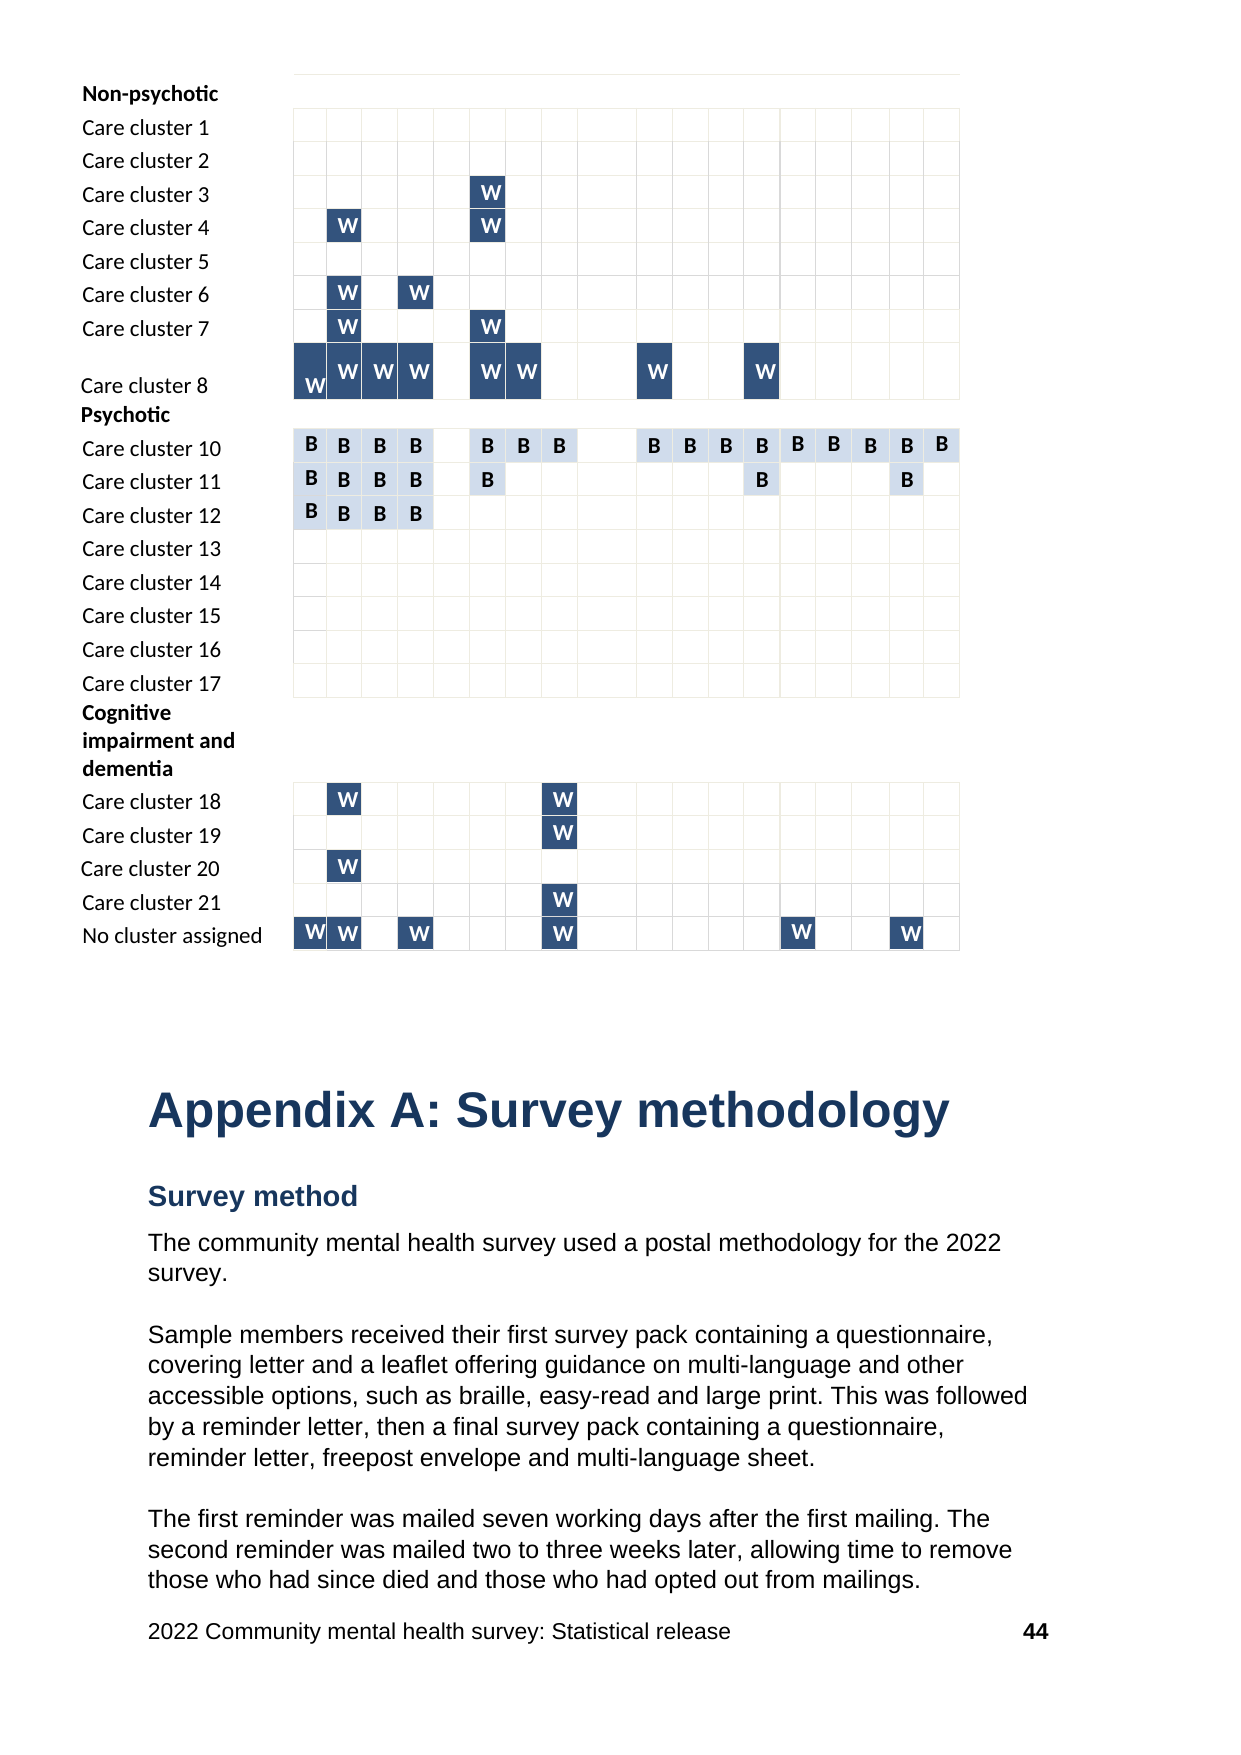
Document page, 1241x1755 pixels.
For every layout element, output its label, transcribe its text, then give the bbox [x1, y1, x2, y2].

table_cell [434, 109, 469, 141]
table_cell [506, 496, 541, 529]
table_cell [469, 698, 505, 782]
table_cell [294, 631, 326, 663]
table_cell [744, 243, 779, 275]
table_cell [578, 816, 636, 849]
table_cell B [890, 463, 923, 495]
table_cell [781, 310, 815, 342]
table_cell [542, 142, 577, 174]
table_cell W [470, 176, 505, 208]
table_cell [890, 276, 923, 309]
table_cell [709, 310, 743, 342]
table_cell [362, 597, 397, 629]
table_cell [506, 310, 541, 342]
table_cell [294, 243, 326, 275]
table_cell [924, 400, 960, 428]
table_cell [890, 664, 923, 697]
table_cell [781, 142, 815, 174]
table_cell [506, 631, 541, 663]
table_cell [890, 310, 923, 342]
table_cell [541, 698, 577, 782]
table_cell [816, 109, 851, 141]
table_cell W [744, 343, 779, 399]
table_cell W [327, 343, 361, 399]
table_cell [542, 176, 577, 208]
table_cell [434, 463, 469, 495]
table_cell [637, 109, 672, 141]
table_cell [924, 783, 959, 815]
table_cell [852, 530, 889, 562]
table_cell [362, 243, 397, 275]
table_cell [709, 816, 743, 849]
table_cell Non-psychotic [59, 74, 294, 107]
table_cell [924, 664, 959, 697]
table_cell B [852, 429, 889, 462]
table_cell [816, 530, 851, 562]
table_cell [816, 850, 851, 882]
table_cell [506, 176, 541, 208]
table_cell [637, 917, 672, 949]
table_cell [637, 564, 672, 596]
table_cell [709, 109, 743, 141]
table_cell [470, 816, 505, 849]
table_cell [398, 850, 433, 882]
table_cell [709, 176, 743, 208]
table_cell [578, 783, 636, 815]
table_cell [816, 496, 851, 529]
text Sample members received their first survey pack containing a questionnaire, covering letter and a leaflet offering guidance on multi-language and other accessible options, such as braille, easy-read and large print. This was followed by a reminder letter, then a final survey pack containing a questionnaire, reminder letter, freepost envelope and multi-language sheet. [148, 1320, 1048, 1471]
table_cell [362, 850, 397, 882]
table_cell [744, 564, 779, 596]
table_cell [434, 783, 469, 815]
table_cell [673, 176, 708, 208]
table_cell [890, 850, 923, 882]
table_cell B [924, 429, 959, 462]
table_cell [673, 463, 708, 495]
table_cell [852, 209, 889, 242]
table_cell [470, 783, 505, 815]
table_cell [744, 698, 780, 782]
table_cell [327, 631, 361, 663]
table_cell [542, 463, 577, 495]
table_cell [709, 343, 743, 399]
table_cell [637, 463, 672, 495]
table_cell [852, 109, 889, 141]
table_cell B [327, 429, 361, 462]
table_cell [542, 597, 577, 629]
table_cell [434, 496, 469, 529]
table_cell [890, 109, 923, 141]
table_cell [470, 496, 505, 529]
table_cell [362, 75, 398, 107]
table_cell [852, 343, 889, 399]
table_cell [673, 917, 708, 949]
table_cell [709, 850, 743, 882]
table_cell [578, 850, 636, 882]
table_cell [470, 530, 505, 562]
table_cell [890, 176, 923, 208]
table_cell [434, 142, 469, 174]
table_cell [326, 400, 362, 428]
table_cell [578, 664, 636, 697]
text The first reminder was mailed seven working days after the first mailing. The second reminder was mailed two to three weeks later, allowing time to remove those who had since died and those who had opted out from mailings. [148, 1504, 1048, 1594]
table_cell [398, 530, 433, 562]
table_cell [637, 496, 672, 529]
table_cell B [542, 429, 577, 462]
table_cell [852, 631, 889, 663]
table_cell Care cluster 10 [59, 428, 293, 462]
table_cell Care cluster 18 [59, 782, 293, 815]
table_cell [744, 75, 780, 107]
table_cell [744, 631, 779, 663]
table_cell [816, 564, 851, 596]
table_cell [469, 400, 505, 428]
table_cell [852, 75, 889, 107]
table_cell [816, 176, 851, 208]
table_cell [816, 884, 851, 916]
table_cell [744, 209, 779, 242]
table_cell [434, 276, 469, 309]
table_cell [434, 564, 469, 596]
table_cell [578, 917, 636, 949]
table_cell [924, 209, 959, 242]
table_cell [672, 400, 708, 428]
table_cell B [398, 496, 433, 529]
table_cell [852, 176, 889, 208]
table_cell [924, 75, 960, 107]
table_cell [852, 463, 889, 495]
table_cell [890, 243, 923, 275]
table_cell [294, 209, 326, 242]
table_cell [506, 664, 541, 697]
table_cell [506, 850, 541, 882]
table_cell W [470, 310, 505, 342]
table_cell [362, 209, 397, 242]
table_cell [709, 564, 743, 596]
table_cell [578, 243, 636, 275]
table_cell [637, 142, 672, 174]
table_cell [852, 496, 889, 529]
table_cell [709, 276, 743, 309]
table_cell Care cluster 16 [59, 630, 293, 663]
table_cell [890, 343, 923, 399]
table_cell [506, 530, 541, 562]
table_cell B [362, 496, 397, 529]
table_cell W [327, 917, 361, 949]
table_cell [708, 400, 744, 428]
table_cell [636, 400, 672, 428]
table_cell Care cluster 1 [59, 108, 293, 141]
table_cell [924, 698, 960, 782]
table_cell [398, 243, 433, 275]
table_cell B [816, 429, 851, 462]
table_cell [744, 530, 779, 562]
table_cell [889, 698, 924, 782]
table_cell [924, 310, 959, 342]
table_cell [542, 664, 577, 697]
table_cell [744, 142, 779, 174]
table_cell [541, 75, 577, 107]
table_cell [709, 917, 743, 949]
table_cell [505, 75, 541, 107]
table_cell [434, 209, 469, 242]
table_cell [294, 698, 326, 782]
table_cell [434, 597, 469, 629]
table_cell [709, 884, 743, 916]
table_cell [327, 243, 361, 275]
table_cell [362, 176, 397, 208]
table_cell [506, 917, 541, 949]
table_cell Care cluster 2 [59, 141, 293, 174]
table_cell [852, 564, 889, 596]
table_cell W [327, 209, 361, 242]
table_cell Care cluster 7 [59, 309, 293, 342]
table_cell [781, 496, 815, 529]
table_cell [816, 463, 851, 495]
table_cell [506, 783, 541, 815]
table_cell [327, 884, 361, 916]
table_cell W [327, 783, 361, 815]
table_cell [924, 816, 959, 849]
table_cell Care cluster 5 [59, 242, 293, 275]
table_cell [541, 400, 577, 428]
table_cell [294, 816, 326, 849]
table_cell [506, 816, 541, 849]
table_cell [294, 142, 326, 174]
table_cell W [398, 917, 433, 949]
table_cell [744, 884, 779, 916]
table_cell [398, 816, 433, 849]
table_cell [398, 884, 433, 916]
table_cell [542, 564, 577, 596]
table_cell [924, 917, 959, 949]
table_cell [637, 597, 672, 629]
table_cell [924, 884, 959, 916]
table_cell [506, 243, 541, 275]
table_cell [781, 209, 815, 242]
table_cell [470, 142, 505, 174]
table_cell [362, 310, 397, 342]
table_cell [578, 463, 636, 495]
table_cell [578, 310, 636, 342]
table_cell [398, 564, 433, 596]
table_cell [890, 783, 923, 815]
table_cell [434, 310, 469, 342]
table_cell [398, 142, 433, 174]
table_cell [924, 343, 959, 399]
table_cell [816, 276, 851, 309]
table_cell B [709, 429, 743, 462]
table_cell Care cluster 13 [59, 529, 293, 562]
table_cell [362, 816, 397, 849]
table_cell [709, 496, 743, 529]
table_cell Care cluster 8 [59, 342, 293, 399]
table_cell W [506, 343, 541, 399]
table_cell [470, 564, 505, 596]
table_cell [709, 530, 743, 562]
table_cell B [744, 463, 779, 495]
table_cell [505, 400, 541, 428]
table_cell [470, 664, 505, 697]
table_cell Care cluster 6 [59, 275, 293, 309]
table_cell [578, 631, 636, 663]
table_cell [434, 75, 469, 107]
text Appendix A: Survey methodology [148, 1080, 1048, 1138]
table_cell W [470, 343, 505, 399]
table_cell [744, 310, 779, 342]
table_cell [744, 597, 779, 629]
table_cell [637, 310, 672, 342]
table_cell [816, 698, 852, 782]
table_cell [780, 698, 816, 782]
table_cell [924, 109, 959, 141]
table_cell W [890, 917, 923, 949]
table_cell [398, 400, 433, 428]
table_cell Care cluster 4 [59, 208, 293, 242]
table_cell [852, 310, 889, 342]
table_cell [362, 530, 397, 562]
table_cell [816, 310, 851, 342]
table_cell W [327, 310, 361, 342]
table_cell [890, 884, 923, 916]
table_cell [506, 142, 541, 174]
table_cell [294, 75, 326, 107]
table_cell Care cluster 21 [59, 883, 293, 916]
table_cell [708, 698, 744, 782]
table_cell [816, 343, 851, 399]
table_cell [398, 310, 433, 342]
table_cell [327, 142, 361, 174]
table_cell [470, 276, 505, 309]
table_cell [294, 109, 326, 141]
table_cell B [362, 463, 397, 495]
table_cell B [506, 429, 541, 462]
table_cell Care cluster 3 [59, 175, 293, 208]
table_cell [924, 243, 959, 275]
table_cell W [327, 850, 361, 882]
table_cell [542, 109, 577, 141]
table_cell B [673, 429, 708, 462]
table_cell [434, 343, 469, 399]
table_cell [469, 75, 505, 107]
table_cell [637, 209, 672, 242]
table_cell [398, 75, 433, 107]
table_cell [362, 109, 397, 141]
table_cell [816, 783, 851, 815]
table_cell [434, 816, 469, 849]
text The community mental health survey used a postal methodology for the 2022 survey. [148, 1227, 1048, 1287]
table_cell [362, 698, 398, 782]
table_cell [709, 597, 743, 629]
table_cell [852, 850, 889, 882]
table_cell [673, 343, 708, 399]
table_cell [542, 343, 577, 399]
table_cell [578, 343, 636, 399]
table_cell B [398, 463, 433, 495]
table_cell [816, 631, 851, 663]
table_cell [327, 176, 361, 208]
table_cell [506, 276, 541, 309]
table_cell [434, 664, 469, 697]
table_cell [890, 530, 923, 562]
table_cell [744, 850, 779, 882]
table_cell [709, 209, 743, 242]
table_cell [744, 664, 779, 697]
table_cell [327, 530, 361, 562]
table_cell Care cluster 11 [59, 462, 293, 495]
table_cell [673, 664, 708, 697]
table_cell [577, 698, 636, 782]
table_cell [398, 597, 433, 629]
table_cell [816, 400, 852, 428]
table_cell [709, 142, 743, 174]
table_cell B [781, 429, 815, 462]
table_cell [673, 597, 708, 629]
table_cell [673, 530, 708, 562]
table_cell [781, 276, 815, 309]
table_cell [637, 631, 672, 663]
table_cell [744, 816, 779, 849]
table_cell [709, 243, 743, 275]
table_cell [577, 400, 636, 428]
table_cell [578, 564, 636, 596]
table_cell [781, 597, 815, 629]
table_cell [636, 698, 672, 782]
table_cell [744, 276, 779, 309]
table_cell [578, 109, 636, 141]
table_cell B [294, 496, 326, 529]
table_cell [362, 917, 397, 949]
table_cell [852, 884, 889, 916]
table_cell [816, 142, 851, 174]
table_cell [637, 530, 672, 562]
text Survey method [148, 1179, 1048, 1213]
table_cell [637, 276, 672, 309]
table_cell B [362, 429, 397, 462]
table_cell [890, 142, 923, 174]
table_cell [781, 884, 815, 916]
table_cell [398, 664, 433, 697]
table_cell [781, 564, 815, 596]
table_cell [294, 597, 326, 629]
table_cell W [542, 884, 577, 916]
table_cell [398, 176, 433, 208]
table_cell [578, 884, 636, 916]
table_cell [506, 109, 541, 141]
table_cell [673, 109, 708, 141]
table_cell W [542, 917, 577, 949]
table_cell [672, 75, 708, 107]
table_cell [709, 783, 743, 815]
table_cell [781, 463, 815, 495]
table_cell [744, 400, 780, 428]
table_cell [506, 597, 541, 629]
table_cell [816, 209, 851, 242]
table_cell [578, 276, 636, 309]
table_cell Care cluster 17 [59, 663, 293, 697]
table_cell B [294, 429, 326, 462]
table_cell W [327, 276, 361, 309]
table_cell [924, 850, 959, 882]
table_cell [744, 783, 779, 815]
table_cell [924, 564, 959, 596]
table_cell [673, 496, 708, 529]
table_cell [890, 496, 923, 529]
table_cell [470, 109, 505, 141]
table_cell [294, 400, 326, 428]
table_cell W [294, 917, 326, 949]
table_cell [470, 243, 505, 275]
table_cell W [542, 816, 577, 849]
table_cell B [294, 463, 326, 495]
table_cell [744, 176, 779, 208]
table_cell [327, 597, 361, 629]
table_cell Care cluster 12 [59, 495, 293, 529]
table_cell [816, 75, 852, 107]
table_cell [470, 917, 505, 949]
table_cell [890, 564, 923, 596]
table_cell [780, 400, 816, 428]
table_cell [673, 243, 708, 275]
table_cell [852, 664, 889, 697]
table_cell [434, 850, 469, 882]
table_cell [852, 597, 889, 629]
table_cell [434, 884, 469, 916]
table_cell [434, 631, 469, 663]
table_cell [578, 530, 636, 562]
table_cell [398, 209, 433, 242]
table_cell [294, 564, 326, 596]
table_cell [816, 816, 851, 849]
table_cell [327, 816, 361, 849]
table_cell [924, 631, 959, 663]
table_cell [744, 496, 779, 529]
table_cell [673, 276, 708, 309]
table_cell [852, 142, 889, 174]
table_cell [326, 75, 362, 107]
table_cell Care cluster 19 [59, 815, 293, 849]
table_cell [434, 698, 469, 782]
table_cell W [542, 783, 577, 815]
table_cell [637, 850, 672, 882]
table_cell [852, 783, 889, 815]
table_cell [506, 463, 541, 495]
table_cell W [398, 343, 433, 399]
table_cell [673, 631, 708, 663]
table_cell [852, 917, 889, 949]
table_cell [709, 631, 743, 663]
table_cell [506, 884, 541, 916]
table_cell [781, 243, 815, 275]
table_cell [708, 75, 744, 107]
table_cell W [637, 343, 672, 399]
table_cell [470, 597, 505, 629]
table_cell [781, 176, 815, 208]
table_cell [506, 209, 541, 242]
table_cell [327, 564, 361, 596]
table_cell [637, 176, 672, 208]
table_cell B [470, 463, 505, 495]
table_cell B [327, 463, 361, 495]
table_cell [434, 917, 469, 949]
table_cell [781, 816, 815, 849]
table_cell [505, 698, 541, 782]
table_cell B [398, 429, 433, 462]
table_cell [890, 209, 923, 242]
table_cell [781, 343, 815, 399]
table_cell [673, 884, 708, 916]
table_cell B [470, 429, 505, 462]
table_cell Psychotic [59, 399, 294, 428]
table_cell [637, 664, 672, 697]
table_cell [542, 496, 577, 529]
table_cell [362, 664, 397, 697]
table_cell [542, 276, 577, 309]
table_cell [636, 75, 672, 107]
table_cell [852, 400, 889, 428]
table_cell [294, 530, 326, 562]
table_cell [542, 310, 577, 342]
table_cell [362, 400, 398, 428]
table_cell [852, 276, 889, 309]
table_cell [889, 400, 924, 428]
table_cell [362, 783, 397, 815]
table_cell [673, 816, 708, 849]
table_cell [781, 783, 815, 815]
table_cell [362, 884, 397, 916]
table_cell [294, 276, 326, 309]
table_cell [637, 884, 672, 916]
table_cell [673, 209, 708, 242]
table_cell [889, 75, 924, 107]
table_cell [709, 664, 743, 697]
table_cell [542, 850, 577, 882]
table_cell W [326, 698, 362, 782]
table_cell [637, 243, 672, 275]
table_cell [398, 698, 433, 782]
table_cell [434, 400, 469, 428]
table_cell B [744, 429, 779, 462]
table_cell [578, 429, 636, 462]
table_cell [673, 850, 708, 882]
table_cell [506, 564, 541, 596]
table_cell Care cluster 15 [59, 596, 293, 629]
table_cell [781, 631, 815, 663]
table_cell [294, 176, 326, 208]
table_cell B [327, 496, 361, 529]
table_cell [578, 496, 636, 529]
table_cell [362, 631, 397, 663]
table_cell [781, 850, 815, 882]
table_cell [470, 884, 505, 916]
table_cell [924, 597, 959, 629]
table_cell [542, 631, 577, 663]
table_cell [852, 698, 889, 782]
table_cell [924, 463, 959, 495]
table_cell [924, 142, 959, 174]
table_cell [924, 496, 959, 529]
table_cell [470, 631, 505, 663]
table_cell [924, 176, 959, 208]
table_cell [294, 783, 326, 815]
table_cell [470, 850, 505, 882]
table_cell [294, 310, 326, 342]
table_cell [781, 664, 815, 697]
table_cell W [781, 917, 815, 949]
table_cell Cognitive impairment and dementia [59, 697, 294, 782]
table_cell [673, 142, 708, 174]
table_cell [780, 75, 816, 107]
table_cell [816, 664, 851, 697]
table_cell W [398, 276, 433, 309]
table_cell [852, 243, 889, 275]
table_cell [362, 276, 397, 309]
table_cell [398, 783, 433, 815]
table_cell W [362, 343, 397, 399]
table_cell W [470, 209, 505, 242]
table_cell [434, 429, 469, 462]
table_cell B [890, 429, 923, 462]
table_cell [294, 850, 326, 882]
table_cell [578, 209, 636, 242]
table_cell [673, 783, 708, 815]
table_cell [781, 530, 815, 562]
table_cell [816, 597, 851, 629]
table_cell [327, 109, 361, 141]
table_cell W [294, 343, 326, 399]
table_cell [434, 243, 469, 275]
table_cell [637, 816, 672, 849]
table_cell [398, 631, 433, 663]
table_cell [673, 310, 708, 342]
table_cell [744, 917, 779, 949]
table_cell [924, 276, 959, 309]
table_cell [362, 142, 397, 174]
table_cell [362, 564, 397, 596]
table_cell [673, 564, 708, 596]
table_cell [890, 631, 923, 663]
table_cell [294, 884, 326, 916]
table_cell [578, 142, 636, 174]
table_cell [637, 783, 672, 815]
table_cell [542, 209, 577, 242]
table_cell [434, 530, 469, 562]
table_cell [578, 176, 636, 208]
table_cell [578, 597, 636, 629]
table_cell [672, 698, 708, 782]
table_cell [434, 176, 469, 208]
table_cell No cluster assigned [59, 916, 293, 949]
table_cell Care cluster 20 [59, 849, 293, 882]
table_cell [398, 109, 433, 141]
table_cell [816, 917, 851, 949]
table_cell [542, 243, 577, 275]
table_cell [542, 530, 577, 562]
table_cell [852, 816, 889, 849]
table_cell [781, 109, 815, 141]
table_cell [890, 597, 923, 629]
table_cell [816, 243, 851, 275]
table_cell B [637, 429, 672, 462]
table_cell [890, 816, 923, 849]
table_cell [924, 530, 959, 562]
table_cell Care cluster 14 [59, 563, 293, 596]
table_cell [577, 75, 636, 107]
table_cell [327, 664, 361, 697]
table_cell [294, 664, 326, 697]
table_cell [709, 463, 743, 495]
table_cell [744, 109, 779, 141]
